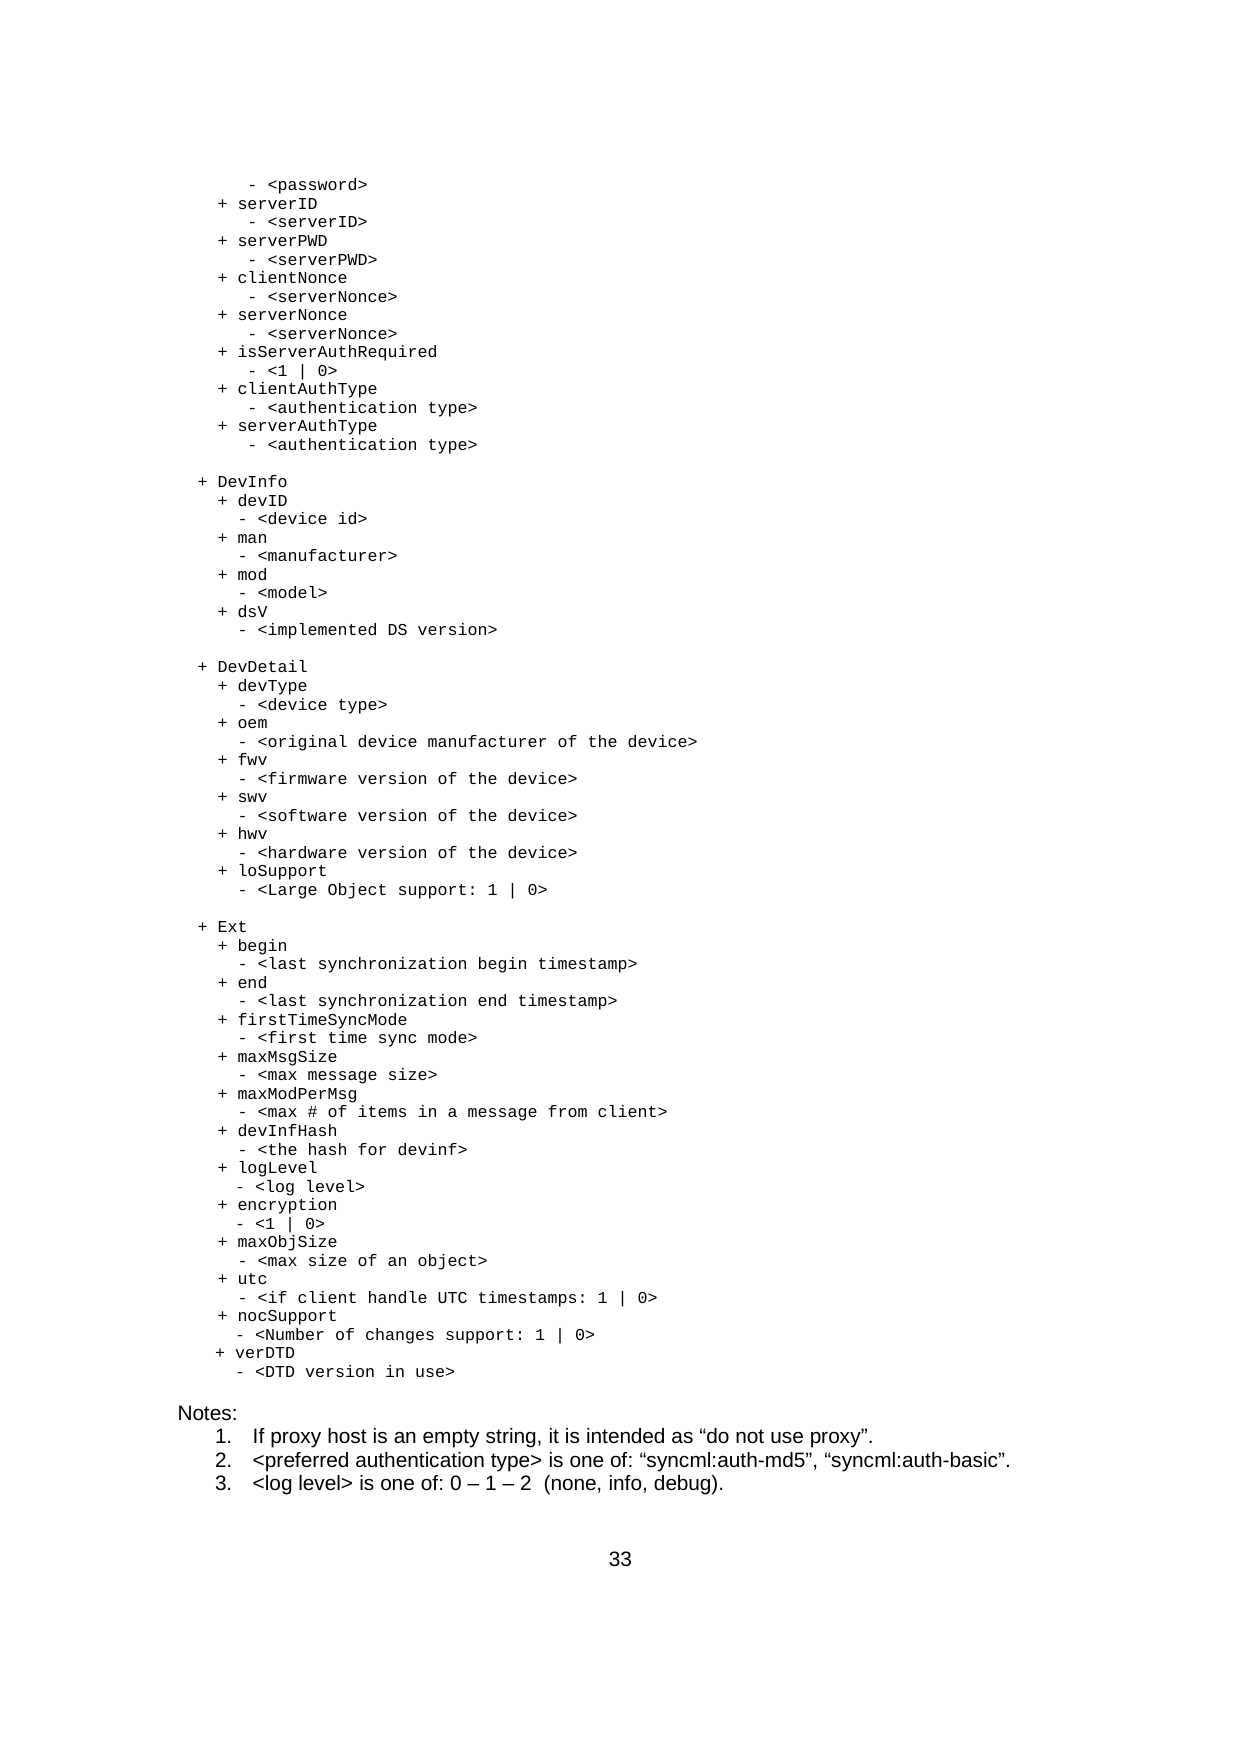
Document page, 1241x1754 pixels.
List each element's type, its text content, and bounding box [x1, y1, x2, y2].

text - <Large Object support: 1 | 0> [177, 882, 1063, 900]
list - <log level> [177, 1178, 1063, 1197]
text + encryption [177, 1197, 1063, 1216]
list If proxy host is an empty string, it is intended as “do not use proxy”. [215, 1424, 1063, 1448]
text - <serverPWD> [177, 251, 1063, 270]
text - <authentication type> [177, 400, 1063, 418]
text + Ext [177, 919, 1063, 937]
list - <1 | 0> [177, 1216, 1063, 1234]
text + serverID [177, 196, 1063, 214]
list <log level> is one of: 0 – 1 – 2 (none, info, debug). [215, 1472, 1063, 1495]
text + utc [177, 1271, 1063, 1290]
text - <serverNonce> [177, 326, 1063, 344]
text + mod [177, 567, 1063, 585]
text + end [177, 974, 1063, 993]
text + serverAuthType [177, 418, 1063, 437]
text + firstTimeSyncMode [177, 1012, 1063, 1030]
text - <firmware version of the device> [177, 771, 1063, 789]
list - <Number of changes support: 1 | 0> [177, 1327, 1063, 1345]
text + devInfHash [177, 1123, 1063, 1141]
text - <model> [177, 585, 1063, 604]
text - <max message size> [177, 1067, 1063, 1086]
text + maxModPerMsg [177, 1086, 1063, 1104]
text + swv [177, 789, 1063, 808]
text + serverNonce [177, 307, 1063, 326]
text + devType [177, 678, 1063, 696]
text - <device type> [177, 696, 1063, 715]
text + clientNonce [177, 270, 1063, 288]
text + loSupport [177, 863, 1063, 882]
text + DevDetail [177, 659, 1063, 678]
text + maxObjSize [177, 1234, 1063, 1253]
text - <the hash for devinf> [177, 1141, 1063, 1160]
text - <password> [177, 177, 1063, 196]
text - <last synchronization begin timestamp> [177, 956, 1063, 974]
text - <manufacturer> [177, 548, 1063, 567]
text + serverPWD [177, 233, 1063, 251]
text Notes: [177, 1401, 1063, 1424]
text + begin [177, 937, 1063, 956]
list <preferred authentication type> is one of: “syncml:auth-md5”, “syncml:auth-basic”. [215, 1448, 1063, 1472]
text - <implemented DS version> [177, 622, 1063, 641]
text - <max # of items in a message from client> [177, 1104, 1063, 1123]
text + DevInfo [177, 474, 1063, 492]
text - <original device manufacturer of the device> [177, 733, 1063, 752]
text + dsV [177, 604, 1063, 622]
text - <serverID> [177, 214, 1063, 233]
list + verDTD - <DTD version in use> [177, 1345, 1063, 1382]
text - <serverNonce> [177, 288, 1063, 307]
text - <last synchronization end timestamp> [177, 993, 1063, 1012]
text + isServerAuthRequired [177, 344, 1063, 363]
text - <software version of the device> [177, 808, 1063, 826]
text - <first time sync mode> [177, 1030, 1063, 1049]
text + oem [177, 715, 1063, 733]
text + hwv [177, 826, 1063, 845]
text + devID [177, 492, 1063, 511]
text - <device id> [177, 511, 1063, 529]
text - <hardware version of the device> [177, 845, 1063, 863]
text + man [177, 529, 1063, 548]
text - <authentication type> [177, 437, 1063, 455]
text + clientAuthType [177, 381, 1063, 400]
text + maxMsgSize [177, 1049, 1063, 1067]
text - <1 | 0> [177, 363, 1063, 381]
text + nocSupport [177, 1308, 1063, 1327]
text - <if client handle UTC timestamps: 1 | 0> [177, 1290, 1063, 1308]
text + logLevel [177, 1160, 1063, 1178]
text - <max size of an object> [177, 1253, 1063, 1271]
text + fwv [177, 752, 1063, 771]
